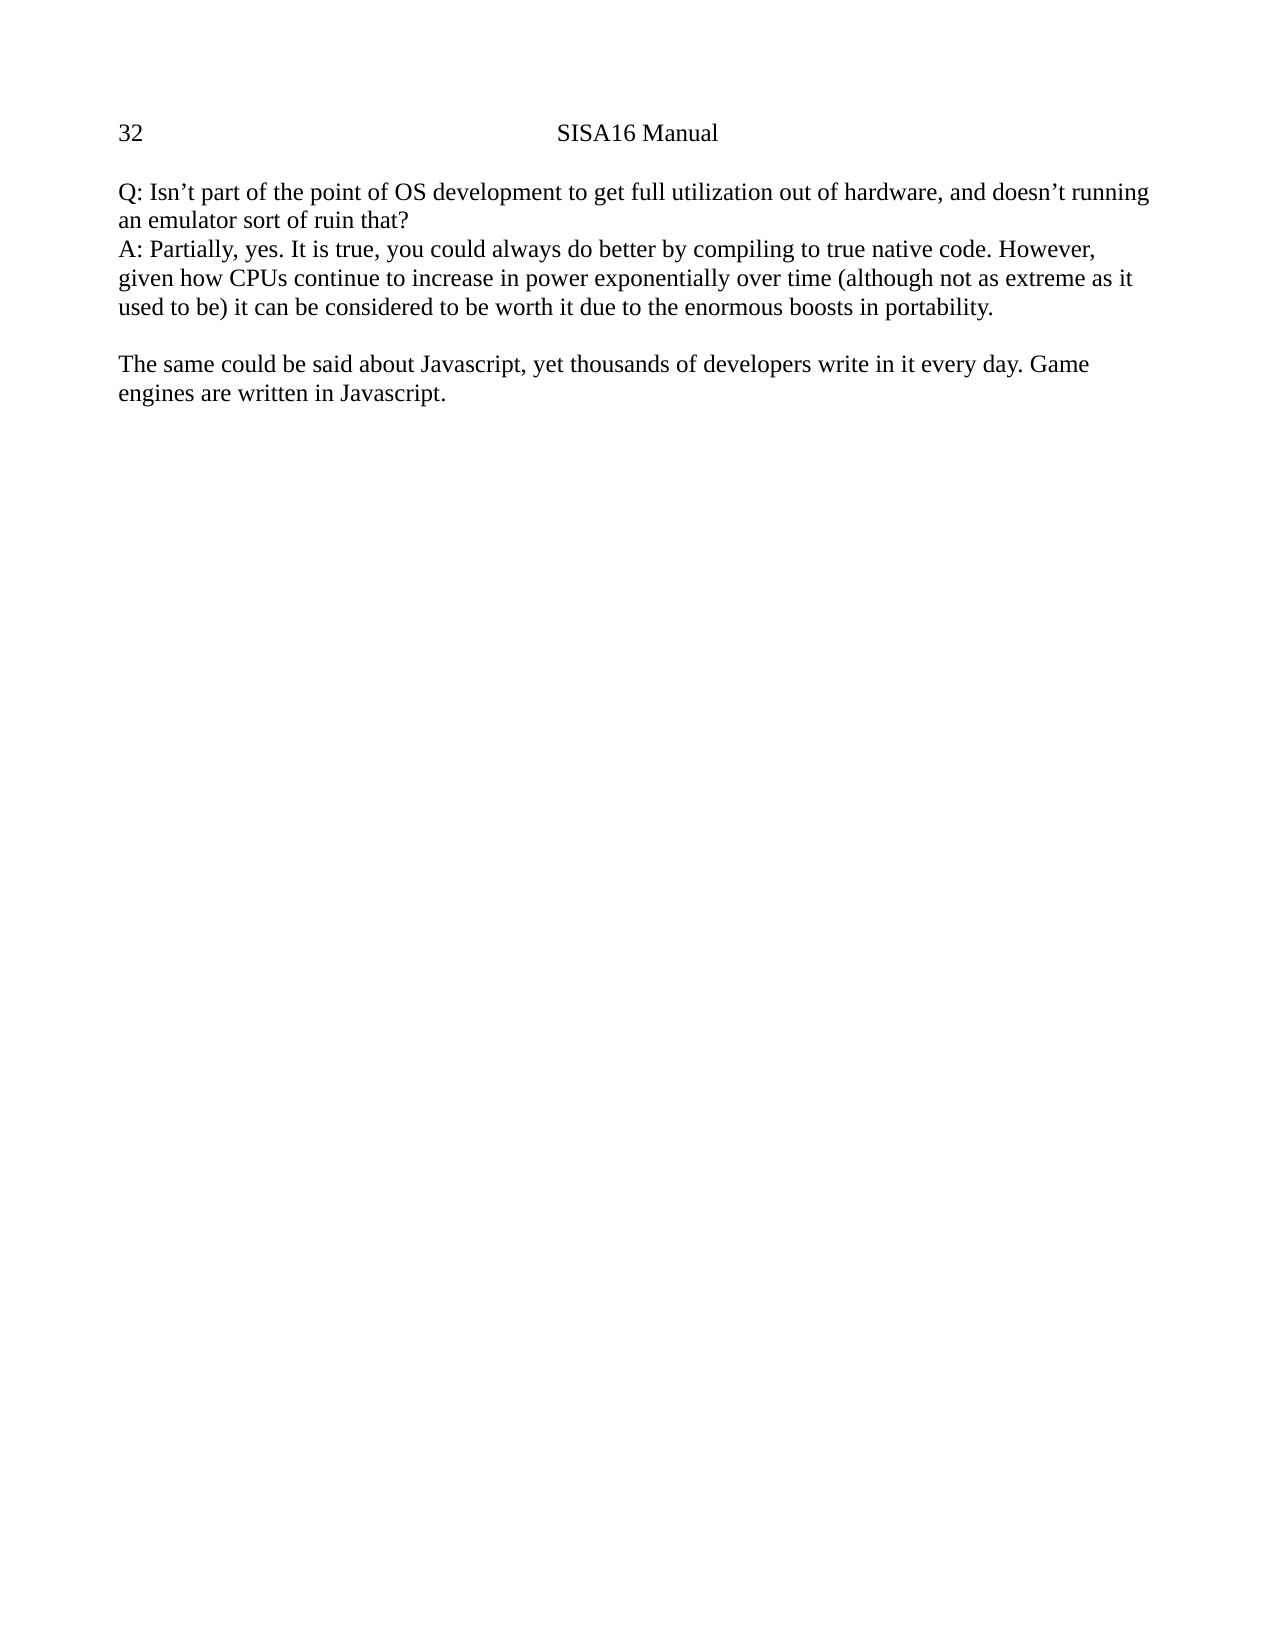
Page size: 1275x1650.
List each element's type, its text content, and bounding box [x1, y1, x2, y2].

text Q: Isn’t part of the point of OS development to get full utilization out of hardware, and doesn’t running an emulator sort of ruin that? A: Partially, yes. It is true, you could always do better by compiling to true native code. However, given how CPUs continue to increase in power exponentially over time (although not as extreme as it used to be) it can be considered to be worth it due to the enormous boosts in portability. [118, 177, 1157, 349]
text The same could be said about Javascript, yet thousands of developers write in it every day. Game engines are written in Javascript. [118, 349, 1157, 407]
